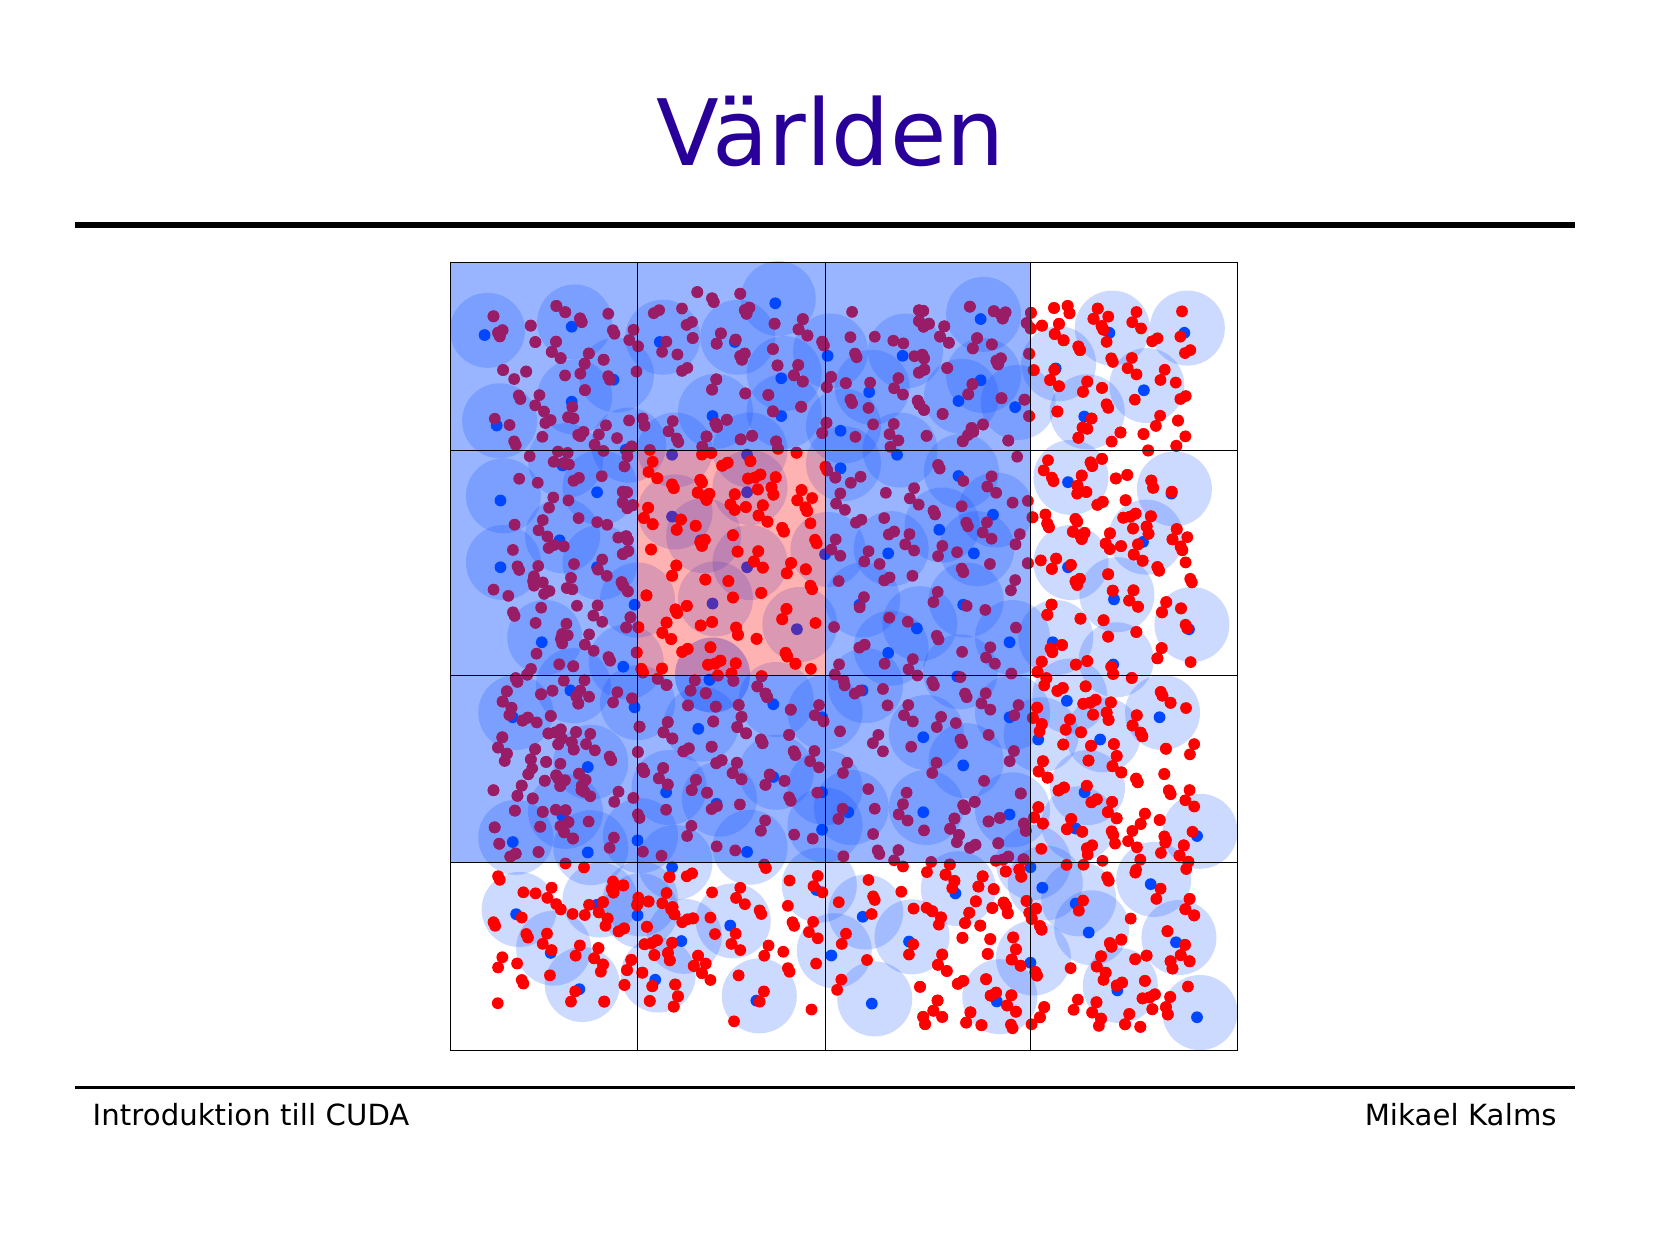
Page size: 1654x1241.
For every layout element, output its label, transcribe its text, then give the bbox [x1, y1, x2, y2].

text_box [1160, 975, 1238, 1051]
text_box [1130, 772, 1144, 789]
text_box [1120, 784, 1238, 862]
text_box Mikael Kalms [1347, 1087, 1576, 1143]
text_box [1170, 430, 1192, 450]
text_box [914, 980, 926, 993]
text_box [1142, 451, 1154, 457]
text_box [492, 951, 509, 974]
text_box [1172, 414, 1184, 427]
text_box [917, 994, 949, 1031]
text_box [984, 933, 997, 946]
text_box [956, 931, 969, 944]
text_box Introduktion till CUDA [75, 1087, 428, 1143]
text_box [1137, 428, 1150, 441]
text_box [450, 261, 1230, 1037]
text_box [1158, 768, 1171, 781]
title Världen [86, 37, 1576, 230]
text_box [1162, 784, 1177, 801]
text_box [1048, 302, 1060, 314]
text_box [805, 1003, 818, 1016]
text_box [491, 997, 504, 1010]
text_box [777, 945, 790, 958]
text_box [1142, 444, 1154, 450]
